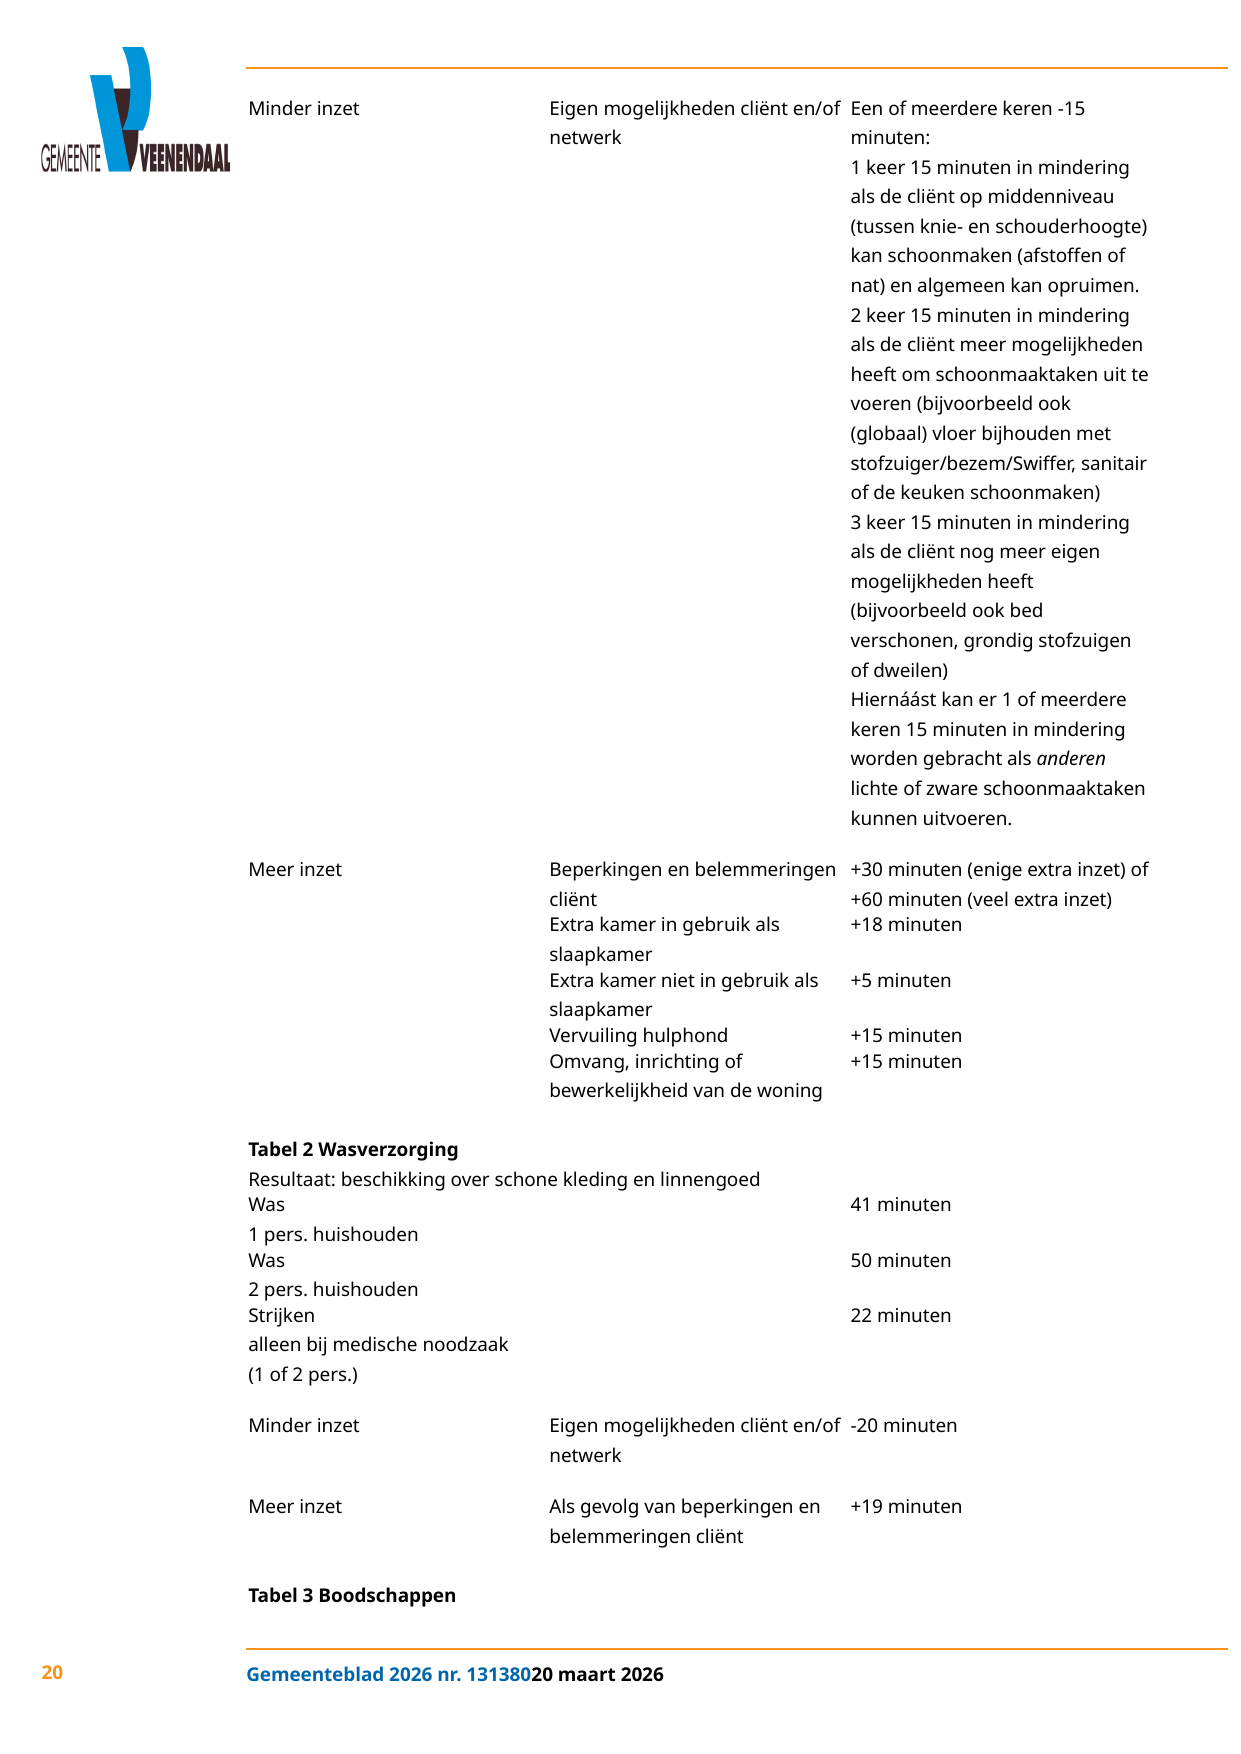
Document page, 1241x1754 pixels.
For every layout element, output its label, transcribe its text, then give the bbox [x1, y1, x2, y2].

table_cell [549, 1468, 850, 1494]
table_cell Als gevolg van beperkingen en belemmeringen cliënt [549, 1494, 850, 1549]
table_cell Meer inzet [248, 1494, 549, 1549]
table_cell 41 minuten [850, 1191, 1152, 1247]
table_cell [248, 912, 549, 967]
table_cell [248, 1048, 549, 1103]
table_cell Een of meerdere keren -15 minuten: 1 keer 15 minuten in mindering als de cliënt op middenniveau (tussen knie- en schouderhoogte) kan schoonmaken (afstoffen of nat) en algemeen kan opruimen. 2 keer 15 minuten in mindering als de cliënt meer mogelijkheden heeft om schoonmaaktaken uit te voeren (bijvoorbeeld ook (globaal) vloer bijhouden met stofzuiger/bezem/Swiffer, sanitair of de keuken schoonmaken) 3 keer 15 minuten in mindering als de cliënt nog meer eigen mogelijkheden heeft (bijvoorbeeld ook bed verschonen, grondig stofzuigen of dweilen) Hiernáást kan er 1 of meerdere keren 15 minuten in mindering worden gebracht als anderen lichte of zware schoonmaaktaken kunnen uitvoeren. [850, 95, 1152, 831]
table_cell -20 minuten [850, 1413, 1152, 1468]
table_cell Minder inzet [248, 95, 549, 831]
table_cell +15 minuten [850, 1048, 1152, 1103]
picture [123, 47, 231, 172]
text Tabel 3 Boodschappen [248, 1582, 1152, 1608]
table_cell Omvang, inrichting of bewerkelijkheid van de woning [549, 1048, 850, 1103]
table_cell Extra kamer in gebruik als slaapkamer [549, 912, 850, 967]
table_cell Was 1 pers. huishouden [248, 1191, 549, 1247]
table_cell [549, 1302, 850, 1387]
table_cell 22 minuten [850, 1302, 1152, 1387]
picture [41, 47, 130, 172]
table_cell [850, 1387, 1152, 1413]
table_cell [248, 1022, 549, 1048]
table_cell [850, 831, 1152, 856]
table_cell [549, 831, 850, 856]
table_cell Beperkingen en belemmeringen cliënt [549, 856, 850, 912]
table_cell +18 minuten [850, 912, 1152, 967]
table_cell Eigen mogelijkheden cliënt en/of netwerk [549, 95, 850, 831]
table_cell [248, 831, 549, 856]
table_cell +5 minuten [850, 967, 1152, 1022]
table_cell [850, 1468, 1152, 1494]
table_cell Eigen mogelijkheden cliënt en/of netwerk [549, 1413, 850, 1468]
table_cell Extra kamer niet in gebruik als slaapkamer [549, 967, 850, 1022]
table_cell [549, 1191, 850, 1247]
table_cell [248, 1387, 549, 1413]
table_header Resultaat: beschikking over schone kleding en linnengoed [248, 1166, 1152, 1191]
table_cell Strijken alleen bij medische noodzaak (1 of 2 pers.) [248, 1302, 549, 1387]
table_cell [248, 967, 549, 1022]
table_cell [549, 1387, 850, 1413]
table_cell [549, 1247, 850, 1302]
table_cell +19 minuten [850, 1494, 1152, 1549]
table_cell 50 minuten [850, 1247, 1152, 1302]
text Tabel 2 Wasverzorging [248, 1136, 1152, 1162]
table_cell Vervuiling hulphond [549, 1022, 850, 1048]
table_cell Was 2 pers. huishouden [248, 1247, 549, 1302]
table_cell [248, 1468, 549, 1494]
table_cell +30 minuten (enige extra inzet) of +60 minuten (veel extra inzet) [850, 856, 1152, 912]
table_cell +15 minuten [850, 1022, 1152, 1048]
table_cell Meer inzet [248, 856, 549, 912]
table_cell Minder inzet [248, 1413, 549, 1468]
